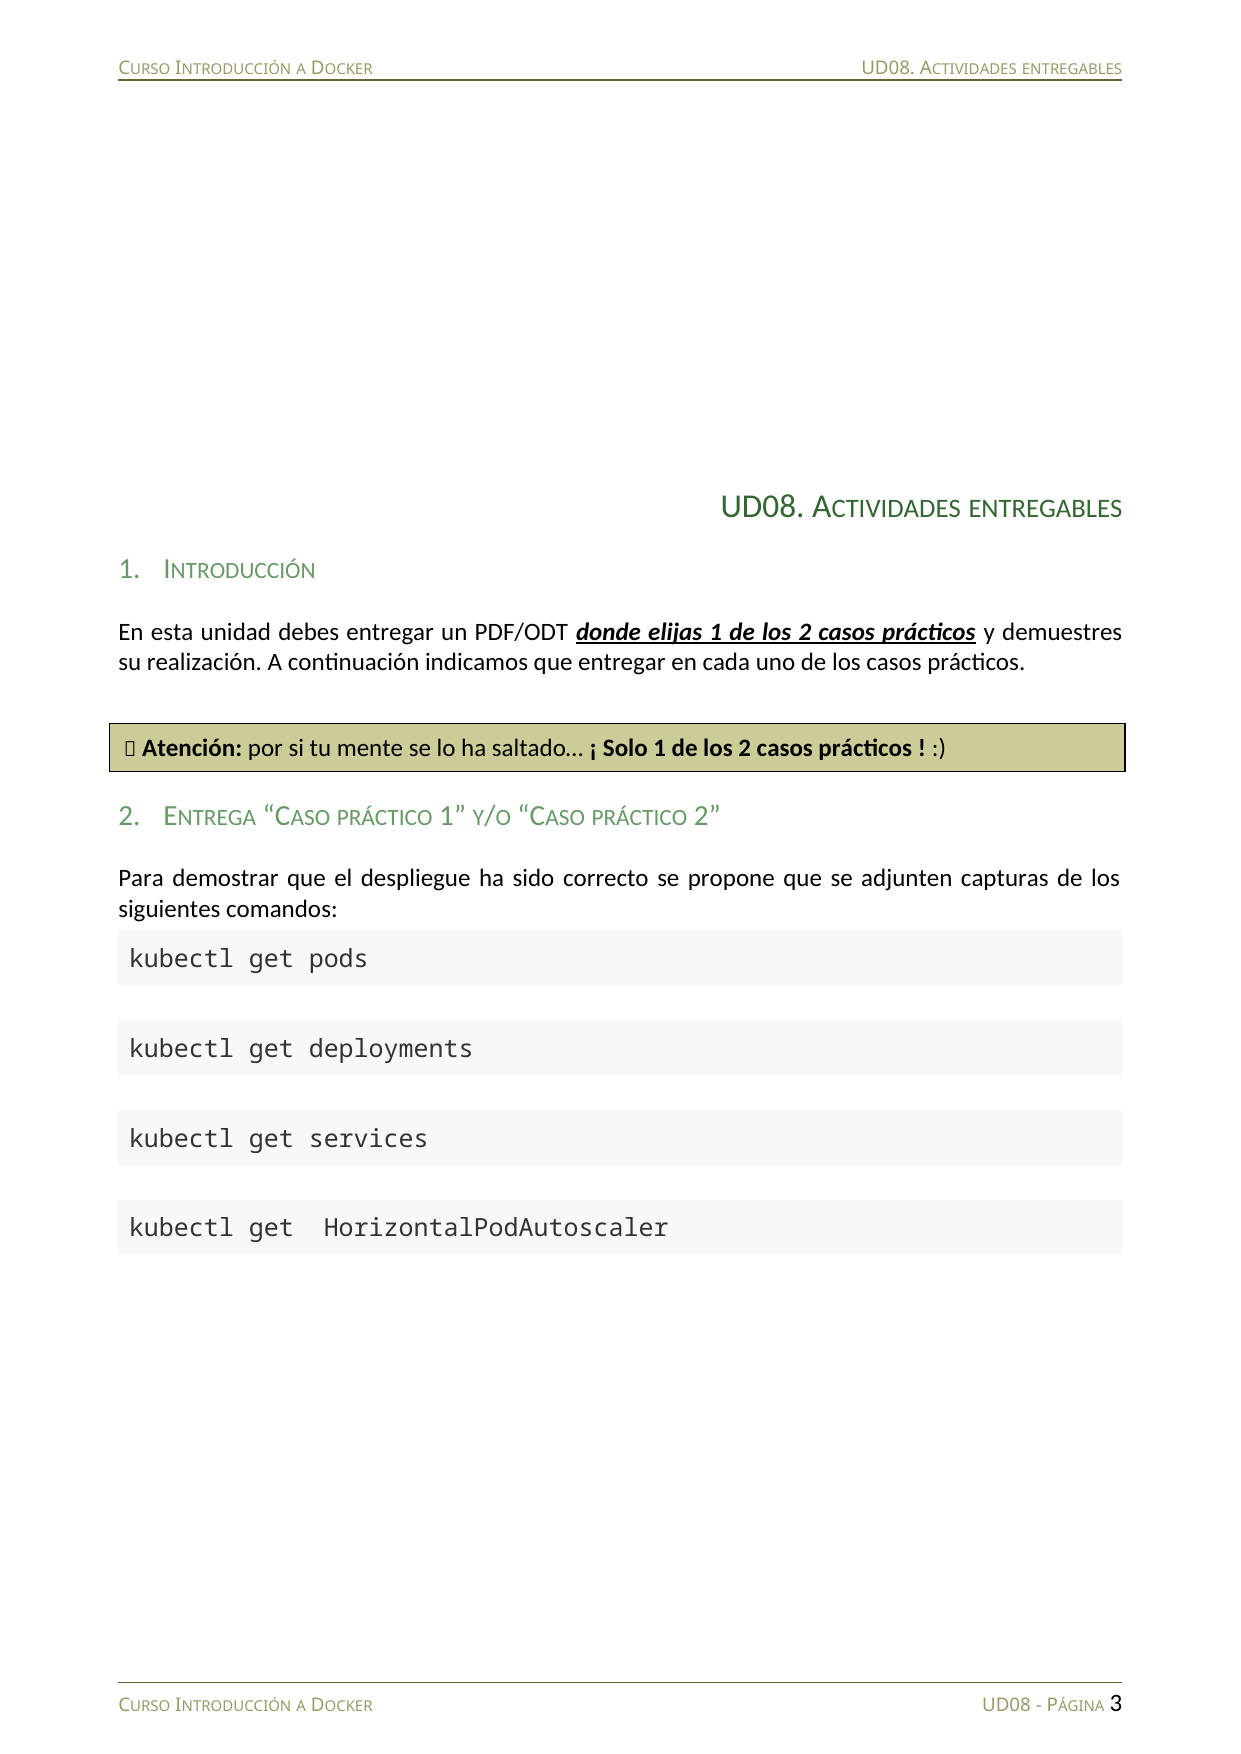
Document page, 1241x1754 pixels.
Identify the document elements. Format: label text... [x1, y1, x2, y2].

text Para demostrar que el despliegue ha sido correcto se propone que se adjunten capturas de los siguientes comandos: [118, 862, 1122, 923]
subtitle Entrega “Caso práctico 1” y/o “Caso práctico 2” [118, 797, 1122, 832]
subtitle Introducción [118, 550, 1122, 586]
text ❕ Atención: por si tu mente se lo ha saltado… ¡ Solo 1 de los 2 casos prácticos ! :) [110, 724, 1124, 771]
table_header kubectl get deployments [118, 1020, 1122, 1075]
text UD08. Actividades entregables [118, 484, 1122, 525]
table_header kubectl get pods [118, 930, 1122, 985]
table_header kubectl get HorizontalPodAutoscaler [118, 1200, 1122, 1254]
text En esta unidad debes entregar un PDF/ODT donde elijas 1 de los 2 casos prácticos y demuestres su realización. A continuación indicamos que entregar en cada uno de los casos prácticos. [118, 616, 1122, 677]
table_header kubectl get services [118, 1110, 1122, 1165]
